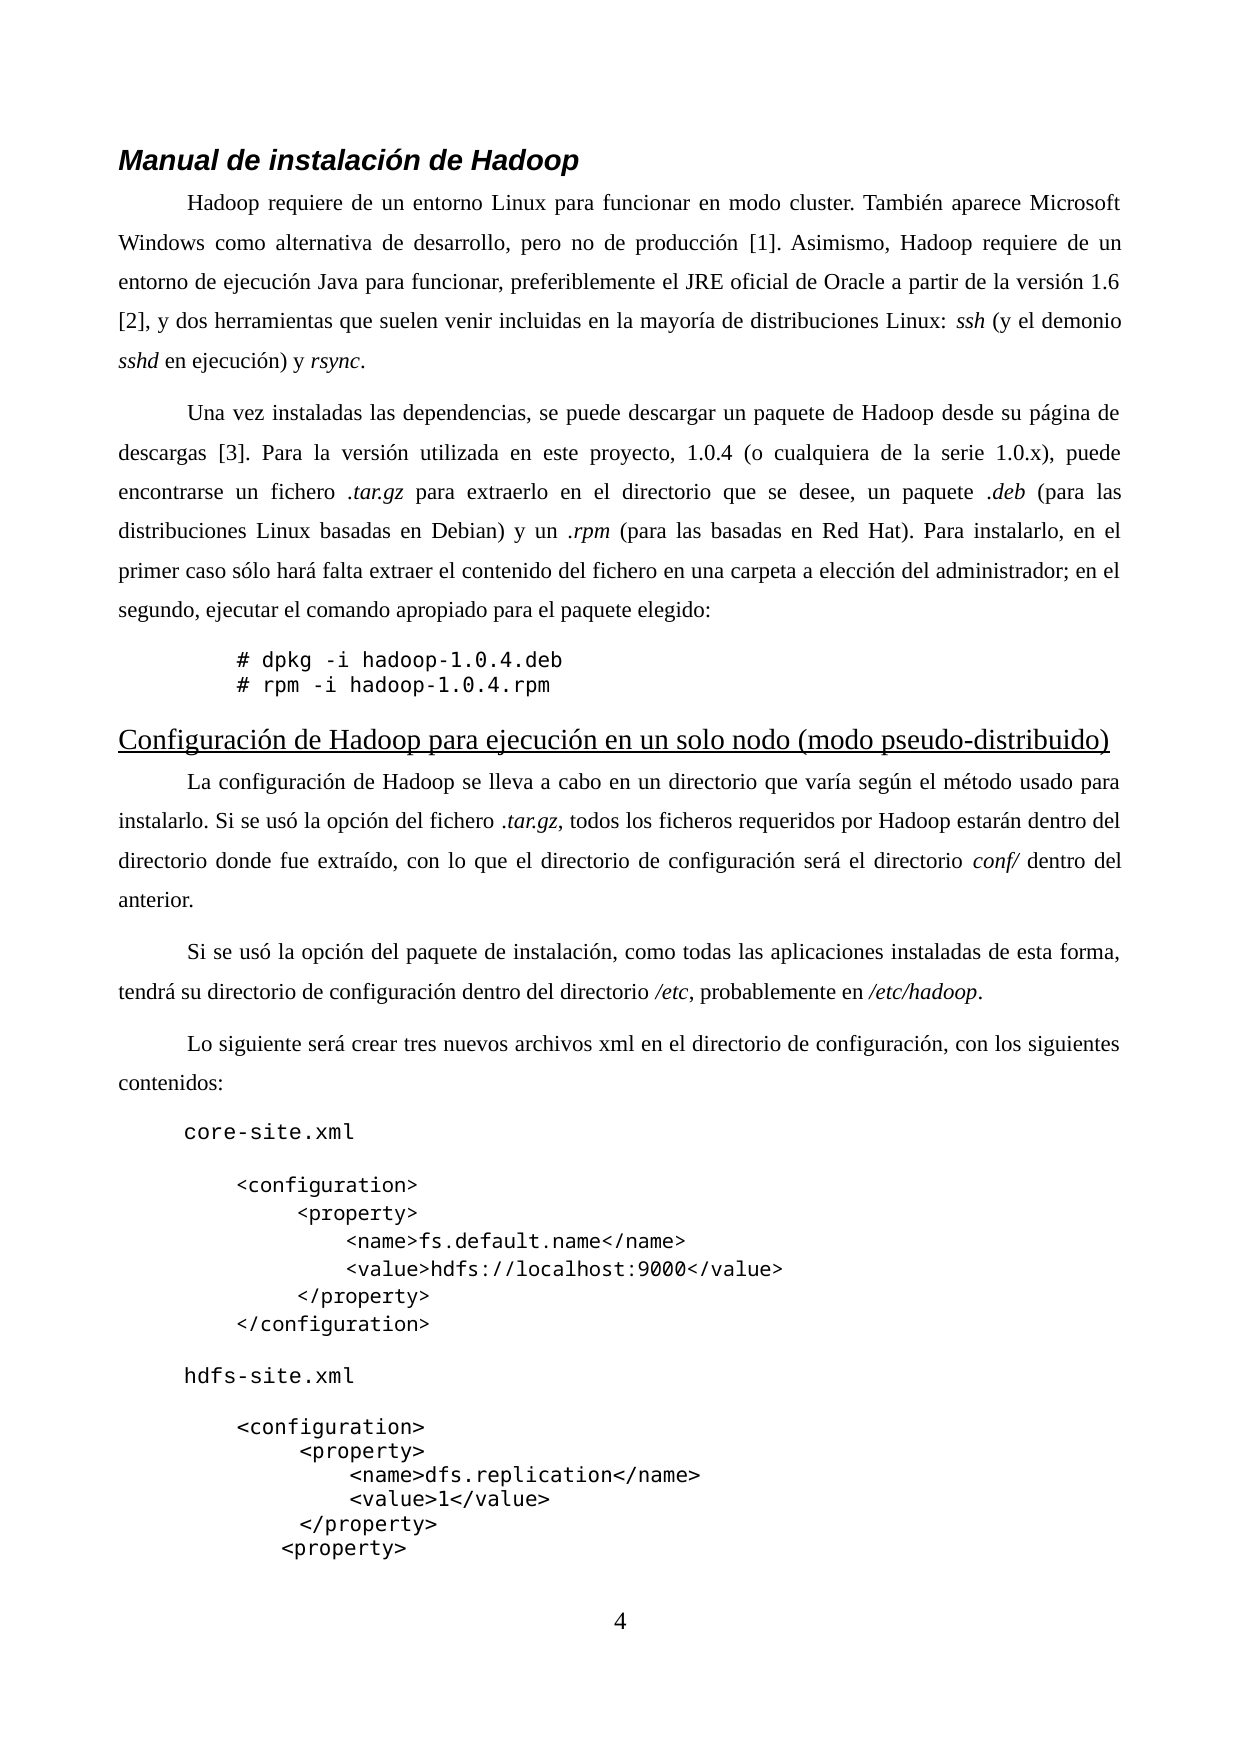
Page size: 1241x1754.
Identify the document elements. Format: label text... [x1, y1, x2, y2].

text core-site.xml [118, 1121, 1122, 1146]
text <property> [195, 1439, 1045, 1463]
text <configuration> [195, 1415, 1045, 1439]
text # rpm -i hadoop-1.0.4.rpm [195, 673, 1045, 697]
text Una vez instaladas las dependencias, se puede descargar un paquete de Hadoop desde su página de descargas [3]. Para la versión utilizada en este proyecto, 1.0.4 (o cualquiera de la serie 1.0.x), puede encontrarse un fichero .tar.gz para extraerlo en el directorio que se desee, un paquete .deb (para las distribuciones Linux basadas en Debian) y un .rpm (para las basadas en Red Hat). Para instalarlo, en el primer caso sólo hará falta extraer el contenido del fichero en una carpeta a elección del administrador; en el segundo, ejecutar el comando apropiado para el paquete elegido: [118, 399, 1122, 623]
text Lo siguiente será crear tres nuevos archivos xml en el directorio de configuración, con los siguientes contenidos: [118, 1030, 1122, 1096]
text hdfs-site.xml [118, 1365, 1122, 1390]
text <name>fs.default.name</name> [195, 1226, 1045, 1254]
text </configuration> [195, 1309, 1045, 1337]
text # dpkg -i hadoop-1.0.4.deb [195, 648, 1045, 673]
text <property> [195, 1536, 1045, 1560]
text <name>dfs.replication</name> [195, 1463, 1045, 1487]
subtitle Configuración de Hadoop para ejecución en un solo nodo (modo pseudo-distribuido) [118, 722, 1122, 756]
subtitle Manual de instalación de Hadoop [118, 143, 1122, 177]
text </property> [195, 1282, 1045, 1309]
text </property> [195, 1512, 1045, 1536]
text Hadoop requiere de un entorno Linux para funcionar en modo cluster. También aparece Microsoft Windows como alternativa de desarrollo, pero no de producción [1]. Asimismo, Hadoop requiere de un entorno de ejecución Java para funcionar, preferiblemente el JRE oficial de Oracle a partir de la versión 1.6 [2], y dos herramientas que suelen venir incluidas en la mayoría de distribuciones Linux: ssh (y el demonio sshd en ejecución) y rsync. [118, 189, 1122, 373]
text La configuración de Hadoop se lleva a cabo en un directorio que varía según el método usado para instalarlo. Si se usó la opción del fichero .tar.gz, todos los ficheros requeridos por Hadoop estarán dentro del directorio donde fue extraído, con lo que el directorio de configuración será el directorio conf/ dentro del anterior. [118, 768, 1122, 913]
text <configuration> [195, 1171, 1045, 1199]
text Si se usó la opción del paquete de instalación, como todas las aplicaciones instaladas de esta forma, tendrá su directorio de configuración dentro del directorio /etc, probablemente en /etc/hadoop. [118, 938, 1122, 1004]
text <property> [195, 1199, 1045, 1226]
text <value>1</value> [195, 1487, 1045, 1512]
text <value>hdfs://localhost:9000</value> [195, 1254, 1045, 1282]
